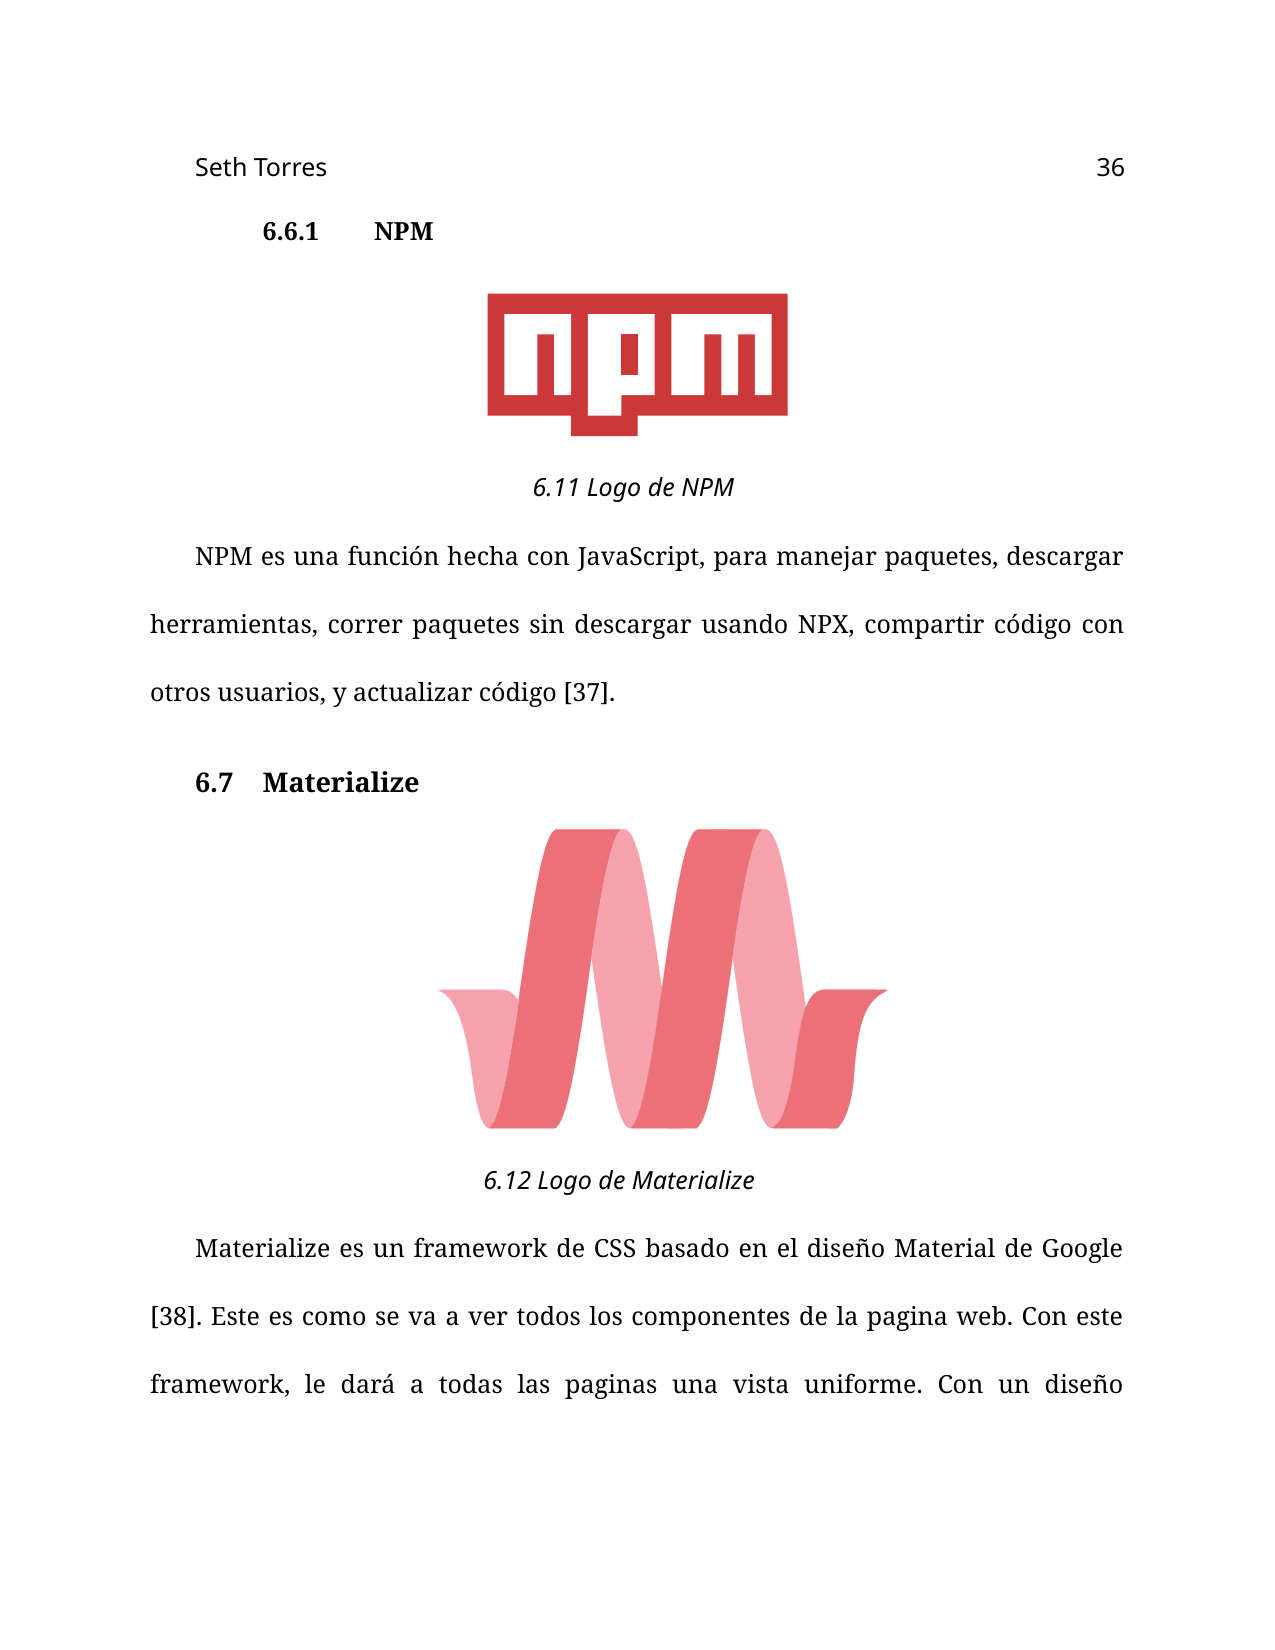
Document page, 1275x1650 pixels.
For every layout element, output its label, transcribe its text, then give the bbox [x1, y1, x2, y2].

text [769, 829, 888, 1004]
text NPM es una función hecha con JavaScript, para manejar paquetes, descargar herramientas, correr paquetes sin descargar usando NPX, compartir código con otros usuarios, y actualizar código [37]. [150, 294, 1125, 708]
subtitle Materialize [150, 763, 1125, 800]
subtitle [438, 816, 888, 829]
subtitle NPM [262, 213, 1125, 248]
text Materialize es un framework de CSS basado en el diseño Material de Google [38]. Este es como se va a ver todos los componentes de la pagina web. Con este framework, le dará a todas las paginas una vista uniforme. Con un diseño [150, 850, 1125, 1401]
text [438, 829, 555, 998]
text 6.12 Logo de Materialize [438, 962, 888, 1197]
text 6.11 Logo de NPM [487, 416, 787, 504]
subtitle [487, 281, 787, 293]
text [627, 829, 696, 982]
